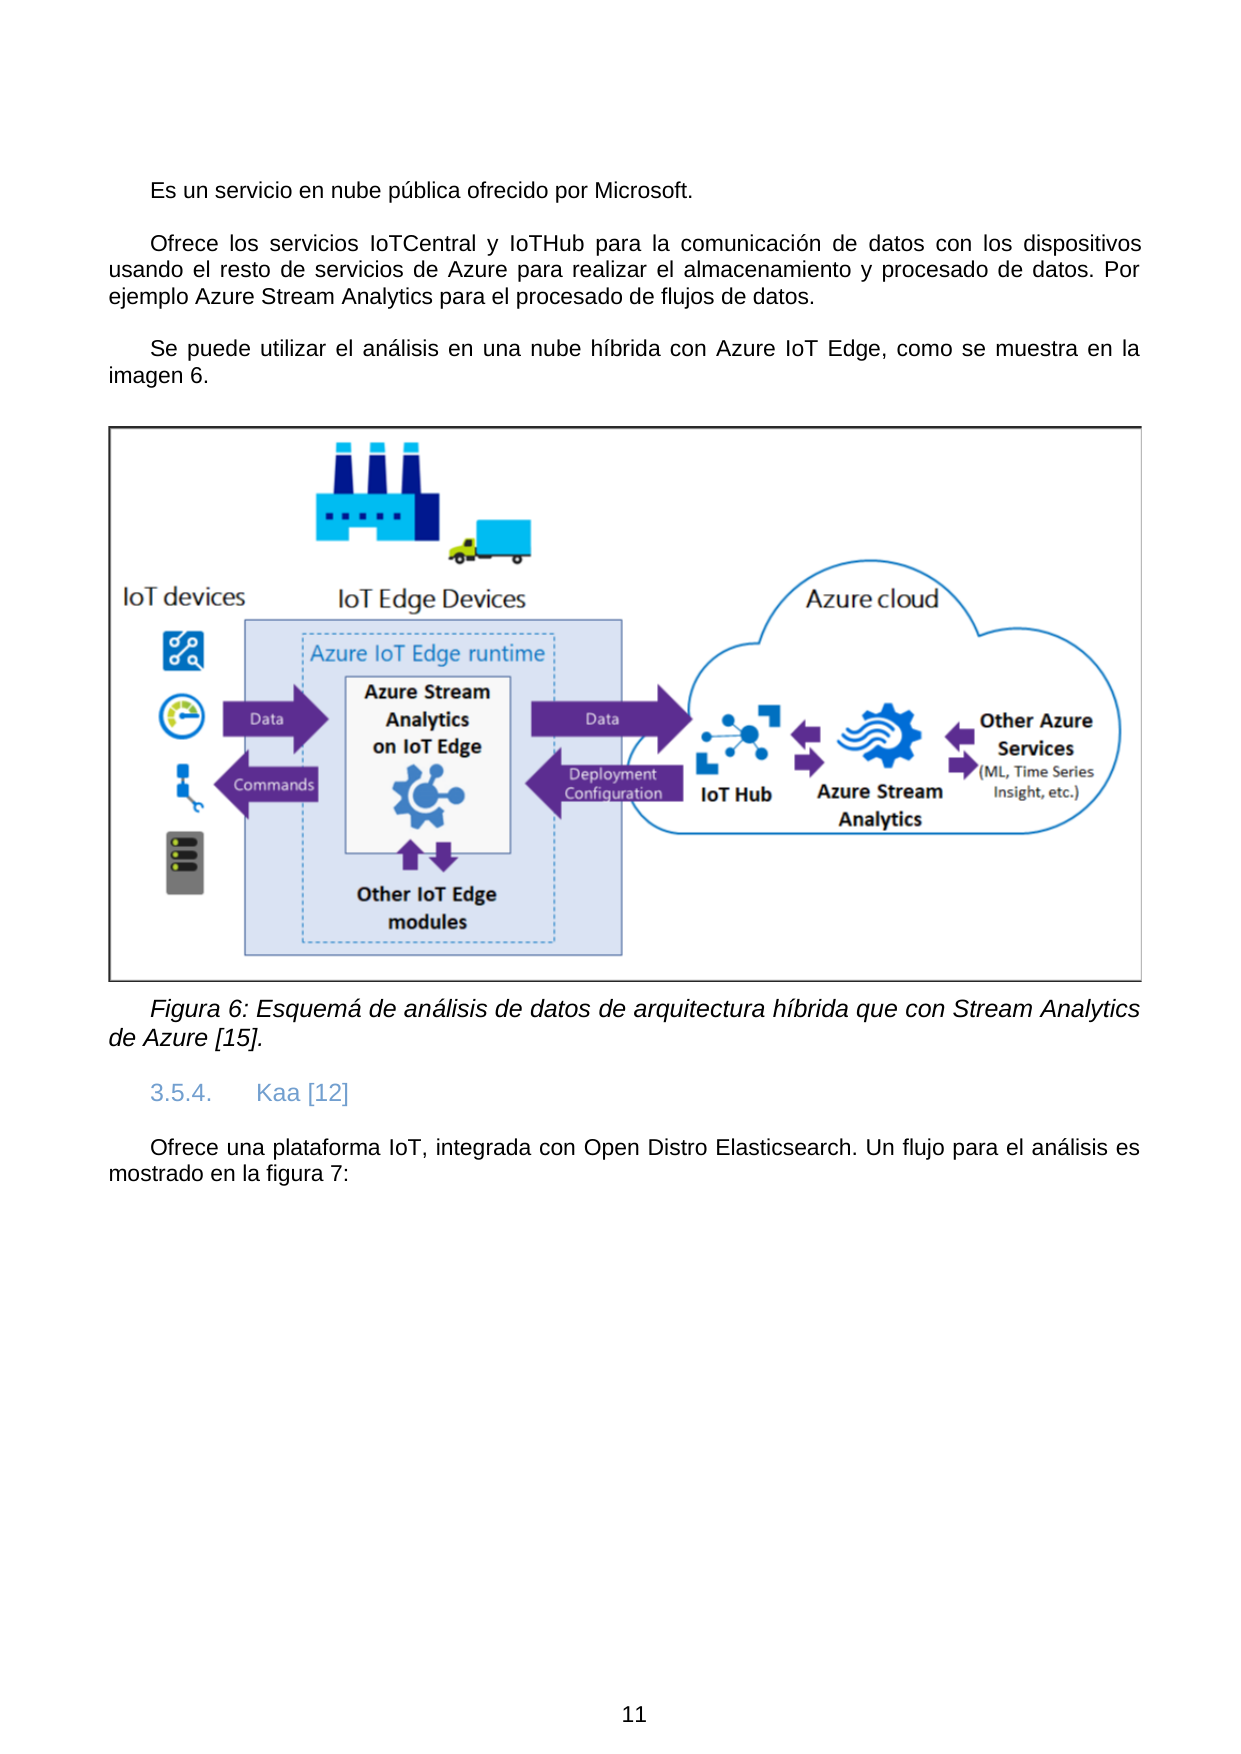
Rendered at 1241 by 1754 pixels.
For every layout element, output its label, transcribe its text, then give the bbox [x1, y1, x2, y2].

text Ofrece los servicios IoTCentral y IoTHub para la comunicación de datos con los dispositivos usando el resto de servicios de Azure para realizar el almacenamiento y procesado de datos. Por ejemplo Azure Stream Analytics para el procesado de flujos de datos. [108, 230, 1142, 309]
text Figura 6: Esquemá de análisis de datos de arquitectura híbrida que con Stream Analytics de Azure [15]. [108, 982, 1142, 1052]
text Se puede utilizar el análisis en una nube híbrida con Azure IoT Edge, como se muestra en la imagen 6. [108, 335, 1142, 388]
picture [108, 426, 1142, 982]
text Es un servicio en nube pública ofrecido por Microsoft. [108, 177, 1142, 203]
text Ofrece una plataforma IoT, integrada con Open Distro Elasticsearch. Un flujo para el análisis es mostrado en la figura 7: [108, 1133, 1142, 1186]
subtitle Kaa [12] [150, 1078, 1142, 1107]
